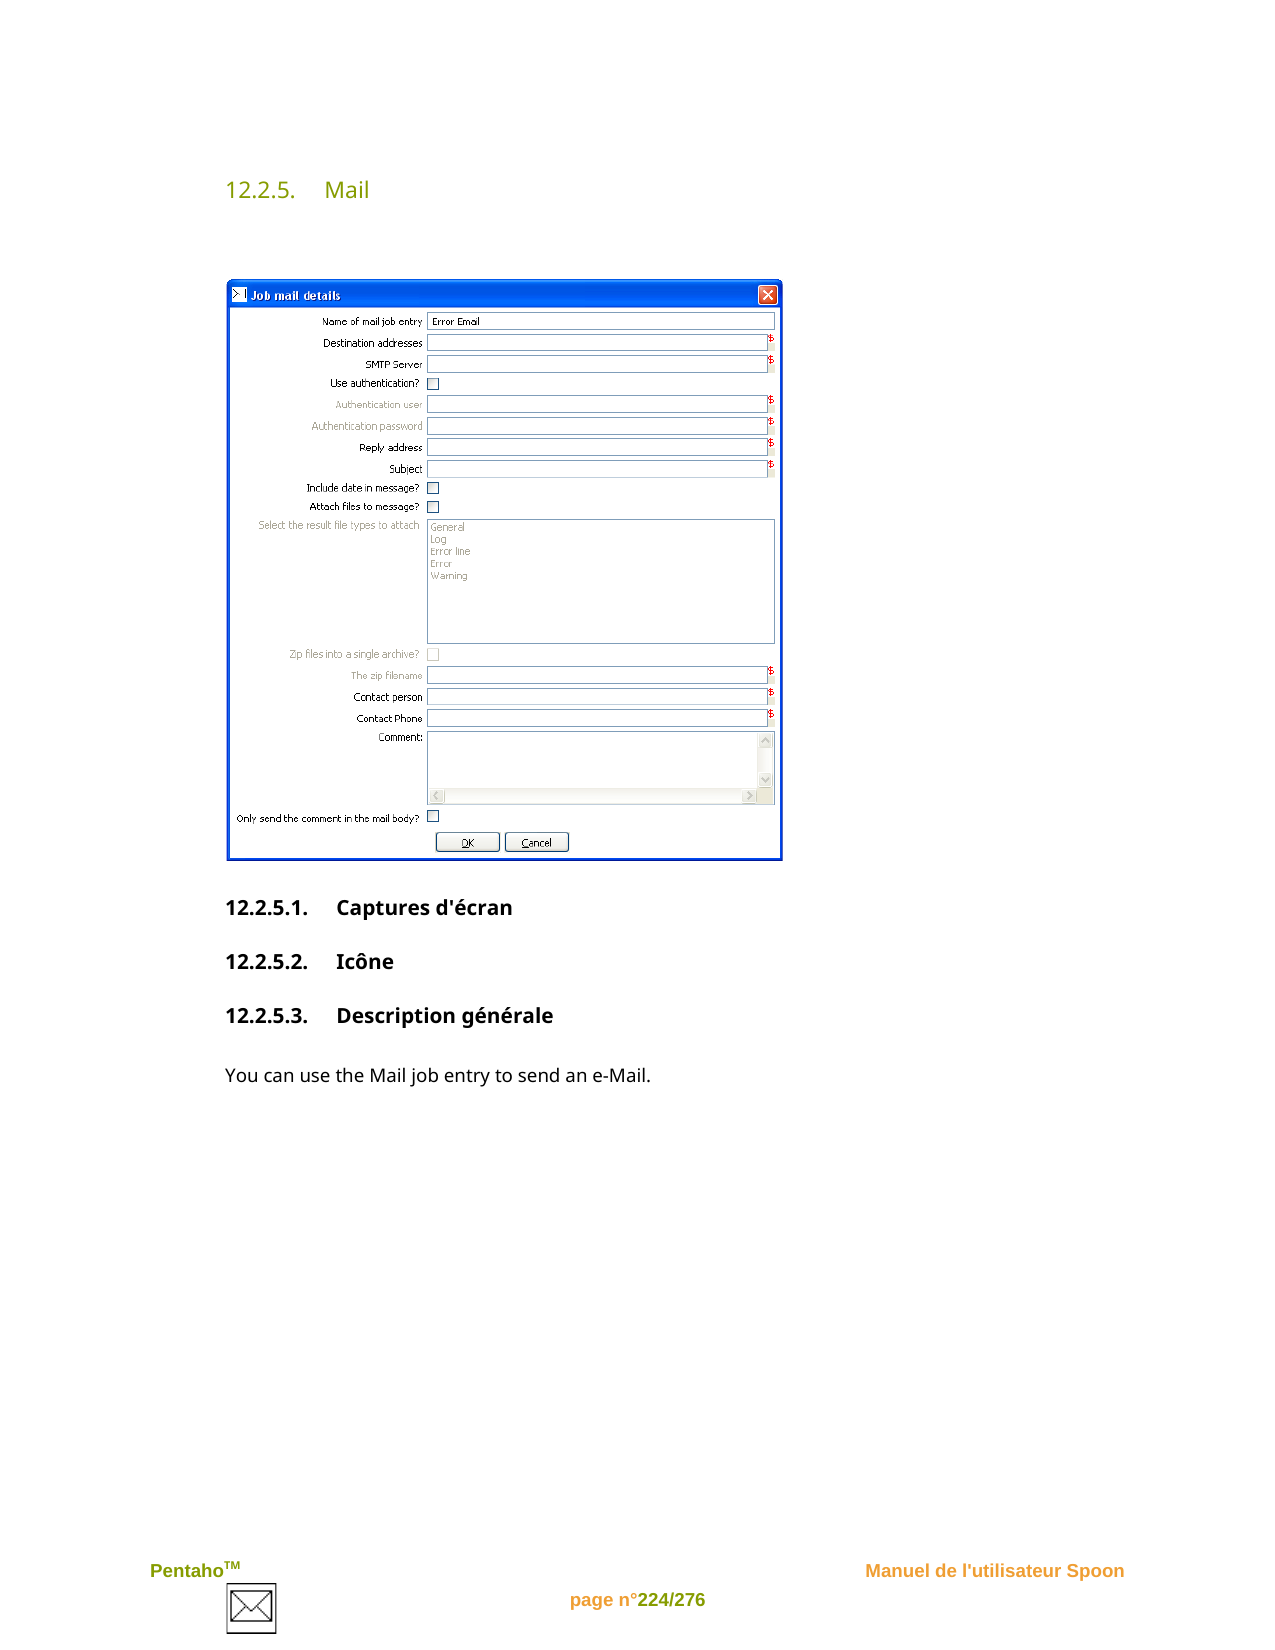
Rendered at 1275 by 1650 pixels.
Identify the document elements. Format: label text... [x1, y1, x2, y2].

subtitle Description générale [225, 1000, 1125, 1029]
picture [226, 279, 783, 861]
subtitle Icône [225, 946, 1125, 975]
text You can use the Mail job entry to send an e-Mail. [225, 1059, 1125, 1088]
subtitle Captures d'écran [225, 229, 1125, 921]
picture [226, 1583, 277, 1634]
subtitle Mail [225, 175, 1125, 204]
